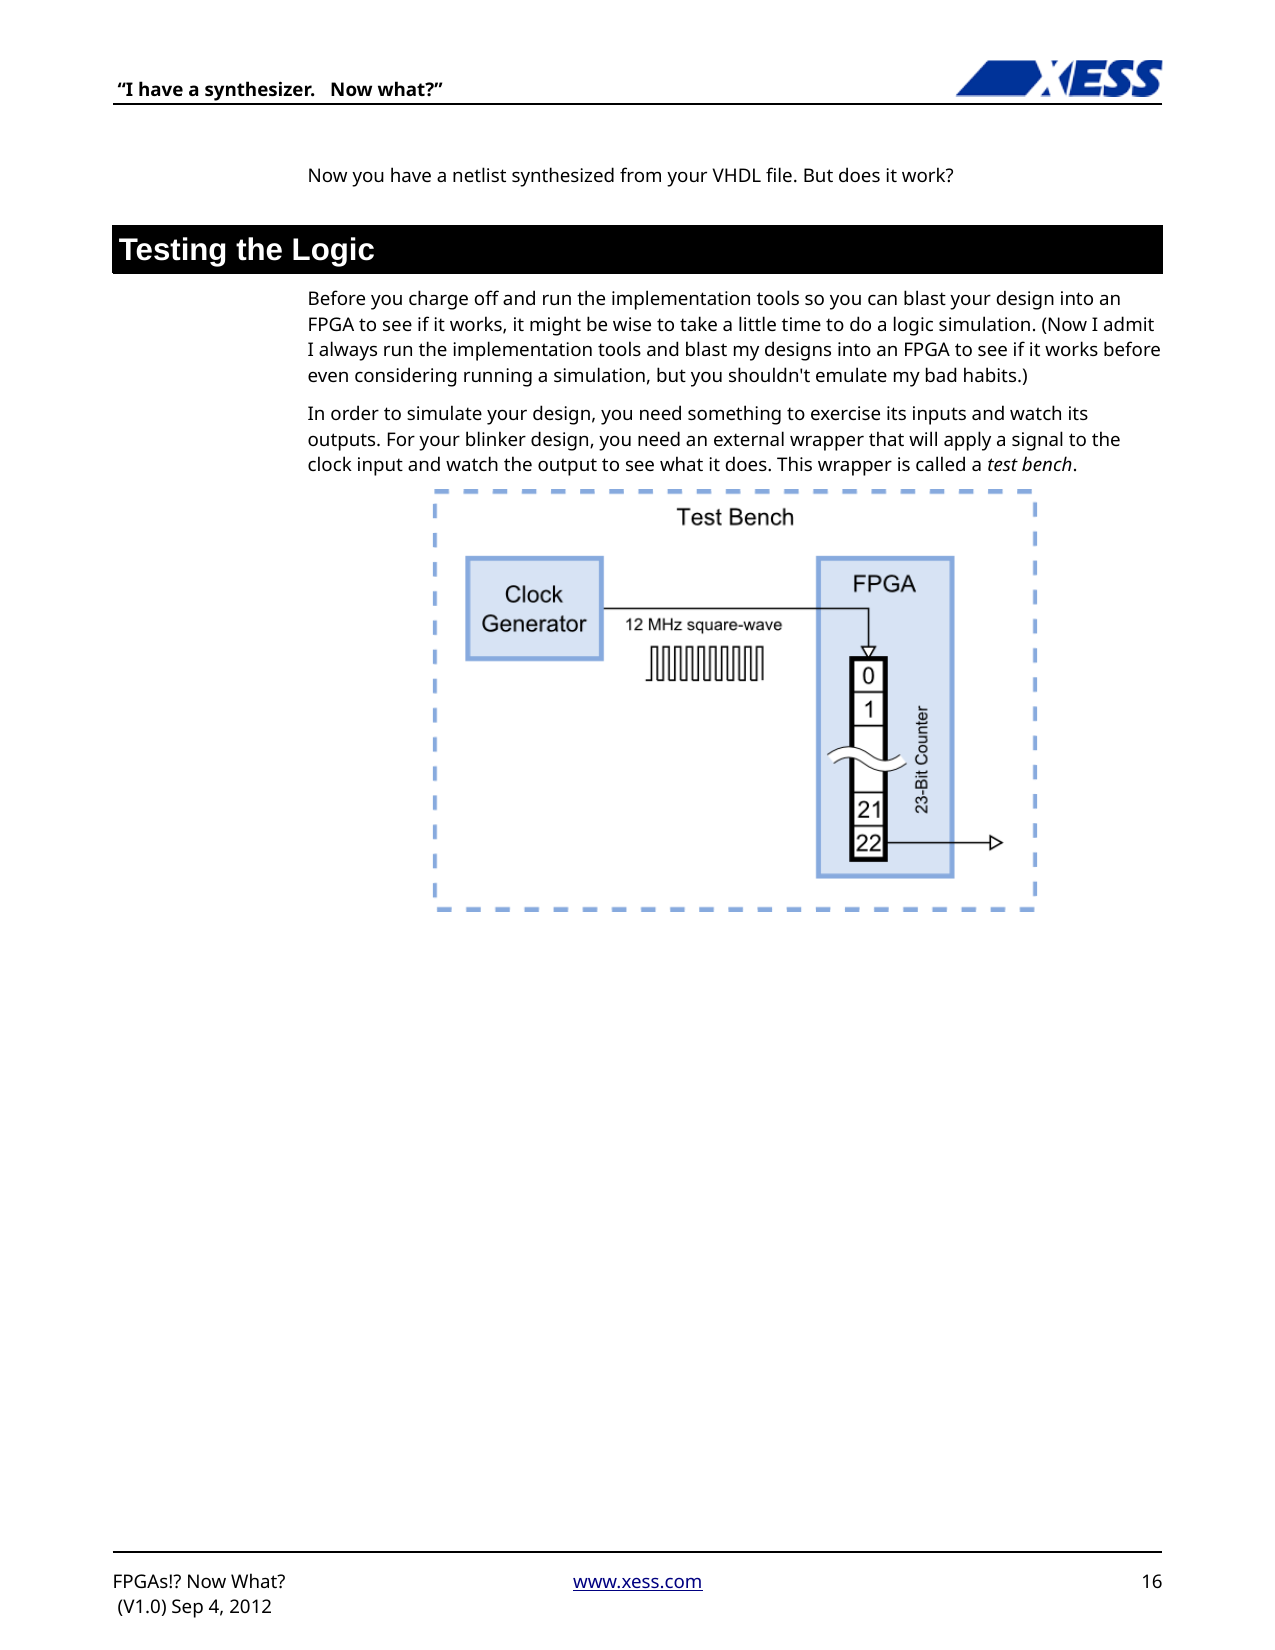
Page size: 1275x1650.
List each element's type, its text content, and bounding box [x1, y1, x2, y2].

picture [432, 489, 1038, 912]
text Before you charge off and run the implementation tools so you can blast your design into an FPGA to see if it works, it might be wise to take a little time to do a logic simulation. (Now I admit I always run the implementation tools and blast my designs into an FPGA to see if it works before even considering running a simulation, but you shouldn't emulate my bad habits.) [307, 286, 1162, 388]
text In order to simulate your design, you need something to exercise its inputs and watch its outputs. For your blinker design, you need an external wrapper that will apply a signal to the clock input and watch the output to see what it does. This wrapper is called a test bench. [307, 400, 1162, 477]
picture [955, 60, 1163, 97]
text Now you have a netlist synthesized from your VHDL file. But does it work? [307, 162, 1162, 187]
subtitle Testing the Logic [114, 226, 1162, 273]
